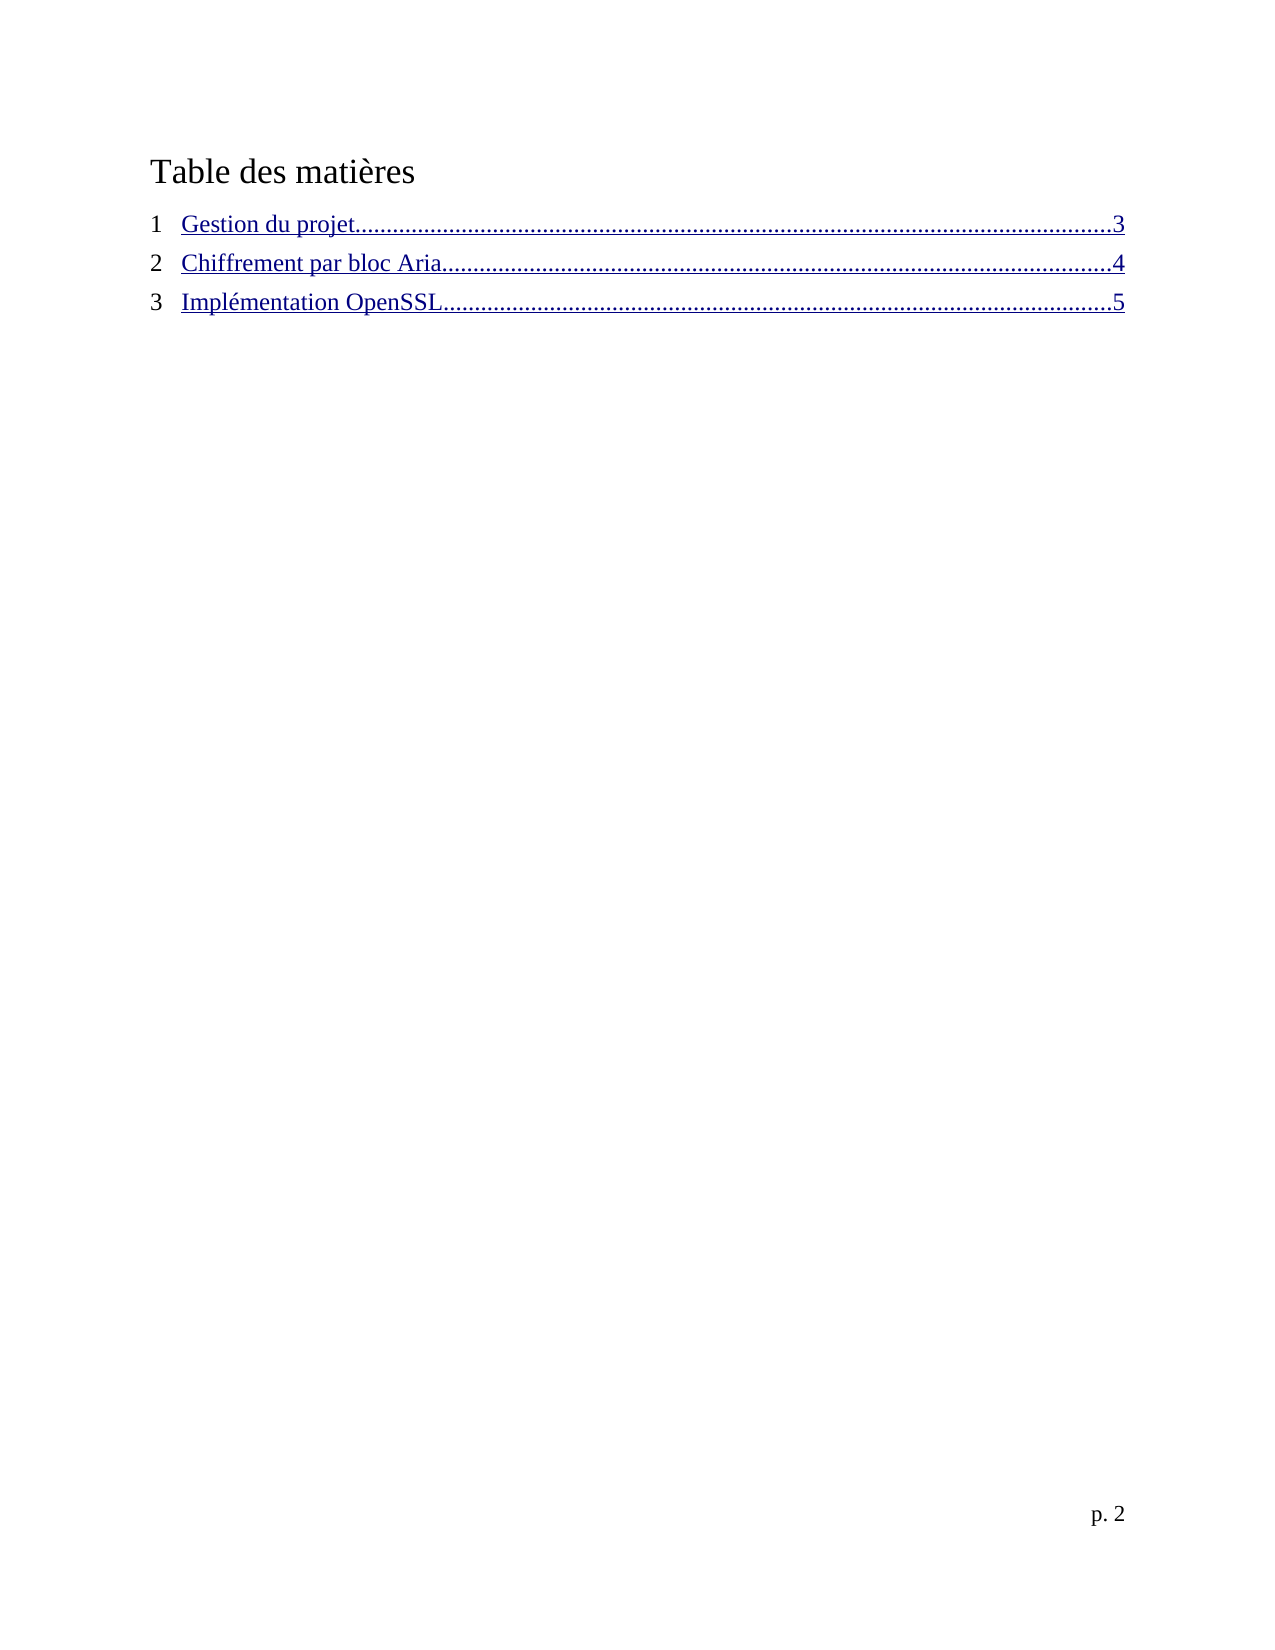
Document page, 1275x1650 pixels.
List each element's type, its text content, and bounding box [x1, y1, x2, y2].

subtitle Table des matières [150, 150, 1125, 191]
text 2 Chiffrement par bloc Aria 4 [150, 248, 1125, 277]
text 3 Implémentation OpenSSL 5 [150, 287, 1125, 316]
text 1 Gestion du projet 3 [150, 209, 1125, 237]
